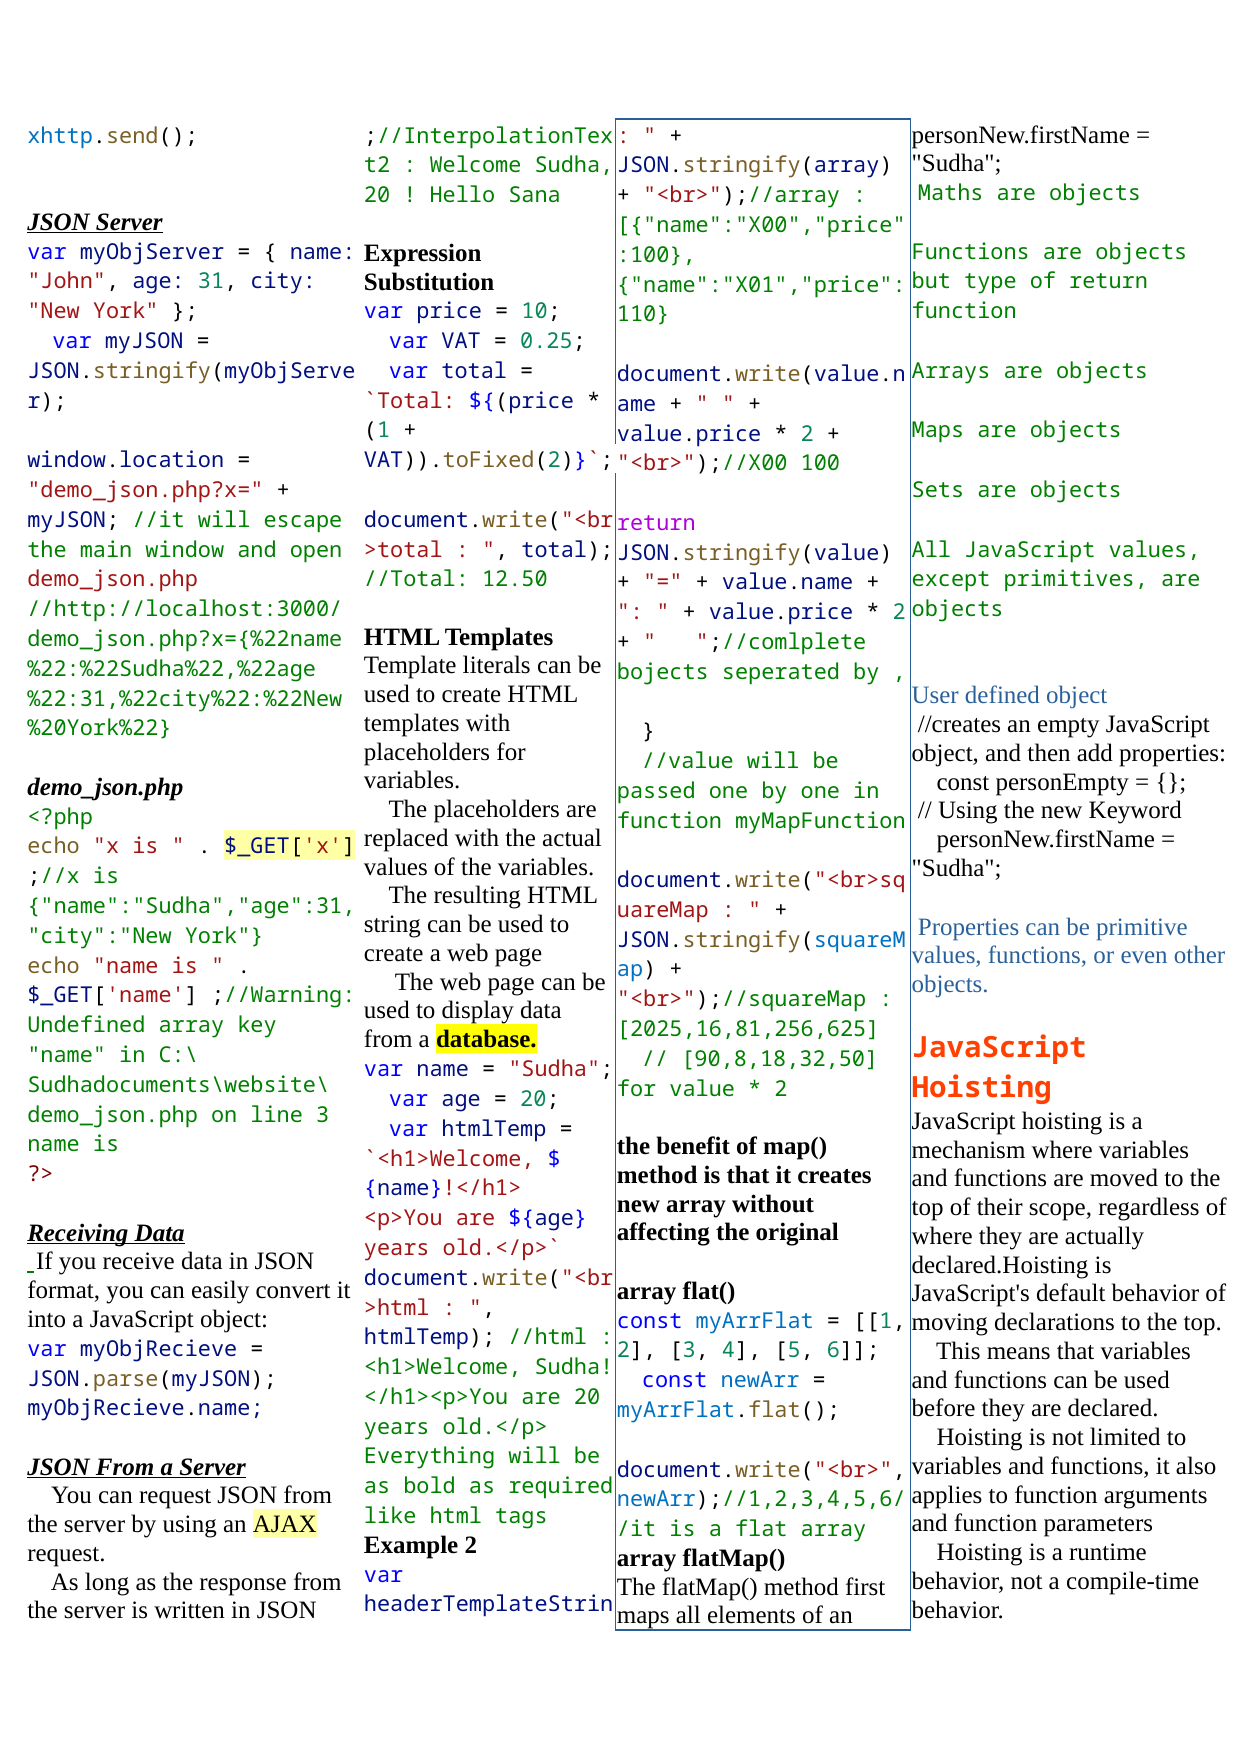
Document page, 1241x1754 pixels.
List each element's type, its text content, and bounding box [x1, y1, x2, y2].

table_header : " + JSON.stringify(array) + "<br>");//array : [{"name":"X00","price":100},{"name":"X01","price":110} document.write(value.name + " " + value.price * 2 + "<br>");//X00 100 return JSON.stringify(value) + "=" + value.name + ": " + value.price * 2 + " ";//comlplete bojects seperated by , } //value will be passed one by one in function myMapFunction document.write("<br>squareMap : " + JSON.stringify(squareMap) + "<br>");//squareMap : [2025,16,81,256,625] // [90,8,18,32,50] for value * 2 the benefit of map() method is that it creates new array without affecting the original array flat() const myArrFlat = [[1, 2], [3, 4], [5, 6]]; const newArr = myArrFlat.flat(); document.write("<br>", newArr);//1,2,3,4,5,6//it is a flat array array flatMap() The flatMap() method first maps all elements of an [616, 120, 910, 1629]
